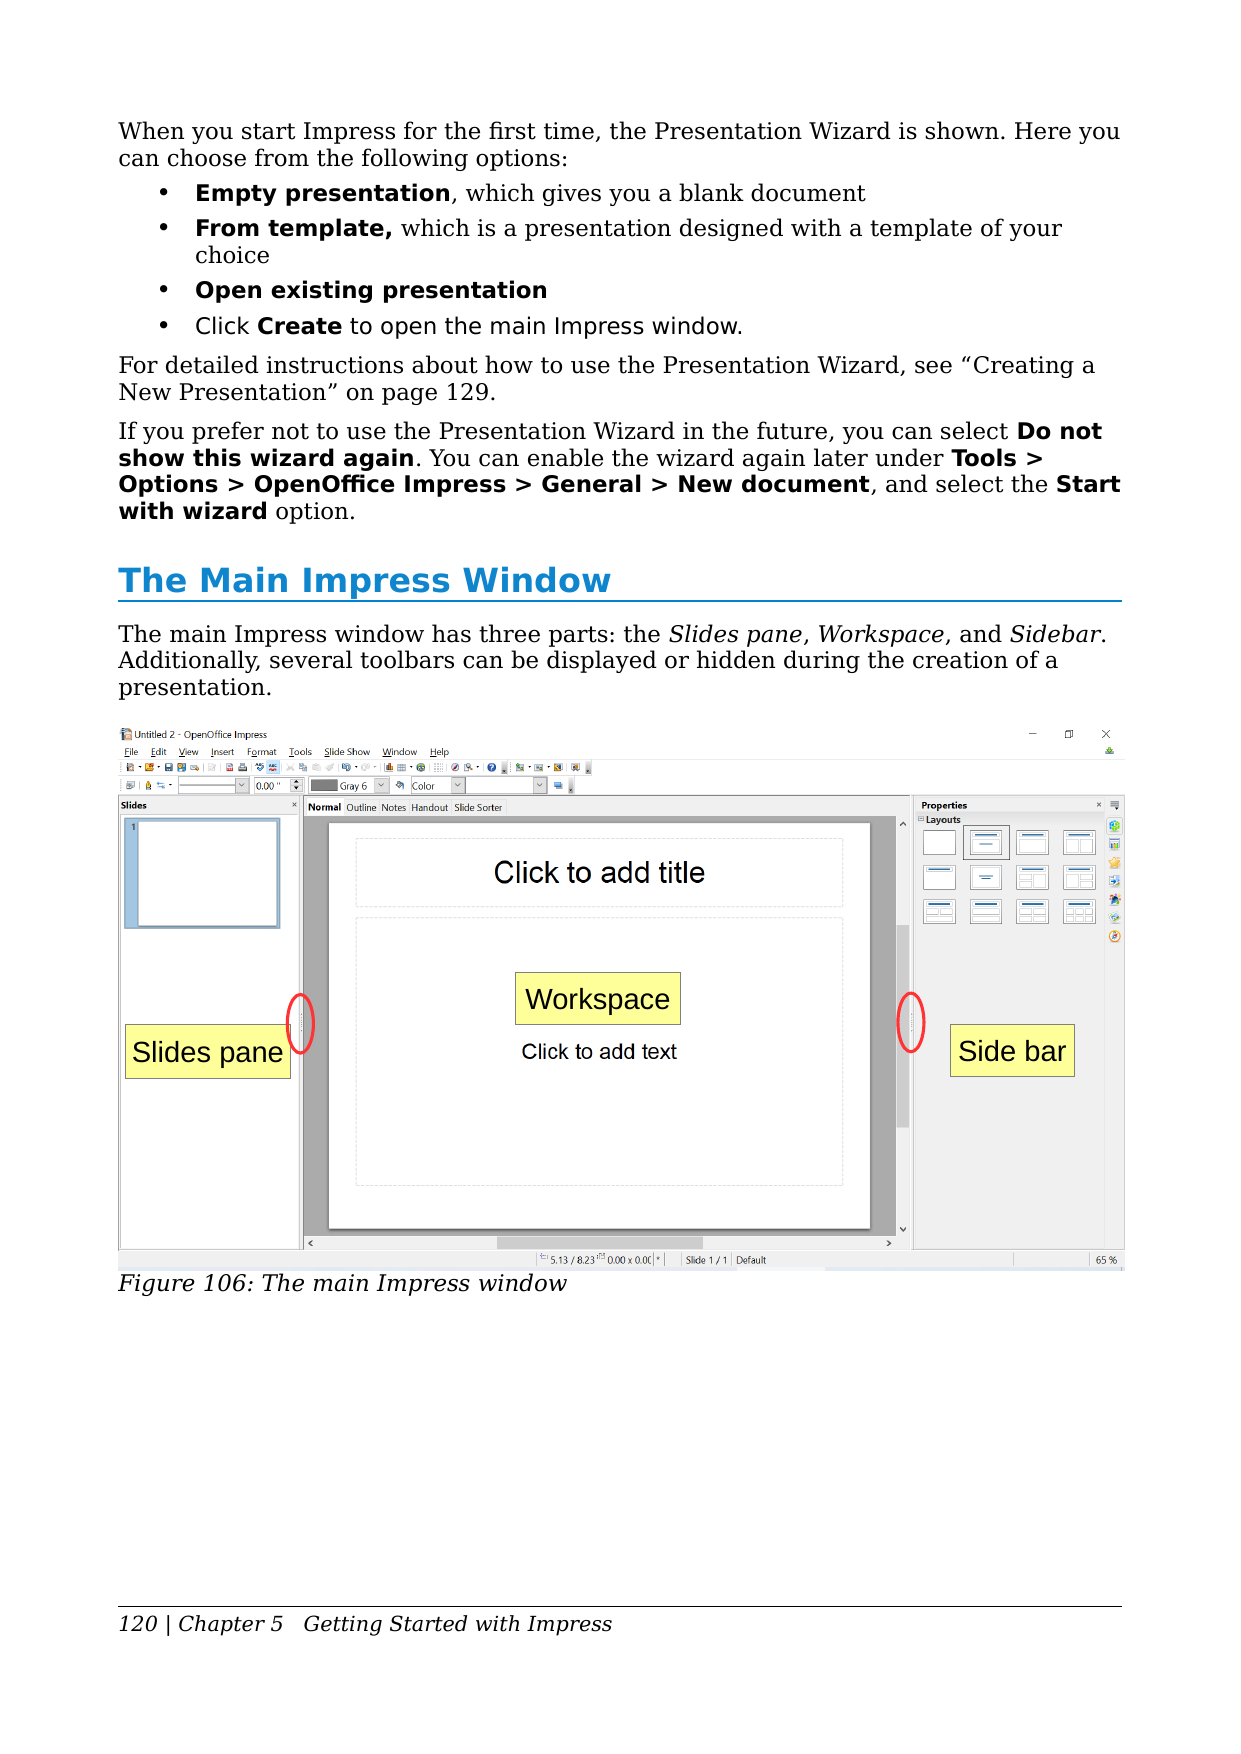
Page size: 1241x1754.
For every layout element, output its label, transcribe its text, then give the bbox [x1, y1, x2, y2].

list Empty presentation, which gives you a blank document [156, 178, 1122, 207]
list When you start Impress for the first time, the Presentation Wizard is shown. Here you can choose from the following options: [118, 118, 1122, 171]
picture [118, 725, 1125, 1271]
list Open existing presentation [156, 275, 1122, 304]
text The main Impress window has three parts: the Slides pane, Workspace, and Sidebar. Additionally, several toolbars can be displayed or hidden during the creation of a presentation. [118, 621, 1122, 701]
subtitle The Main Impress Window [118, 561, 1122, 600]
text If you prefer not to use the Presentation Wizard in the future, you can select Do not show this wizard again. You can enable the wizard again later under Tools > Options > OpenOffice Impress > General > New document, and select the Start with wizard option. [118, 418, 1122, 525]
list From template, which is a presentation designed with a template of your choice [156, 213, 1122, 269]
text Figure 1: The main Impress window [118, 1271, 1125, 1297]
text For detailed instructions about how to use the Presentation Wizard, see “Creating a New Presentation” on page . [118, 352, 1122, 406]
list Click Create to open the main Impress window. [156, 311, 1122, 340]
